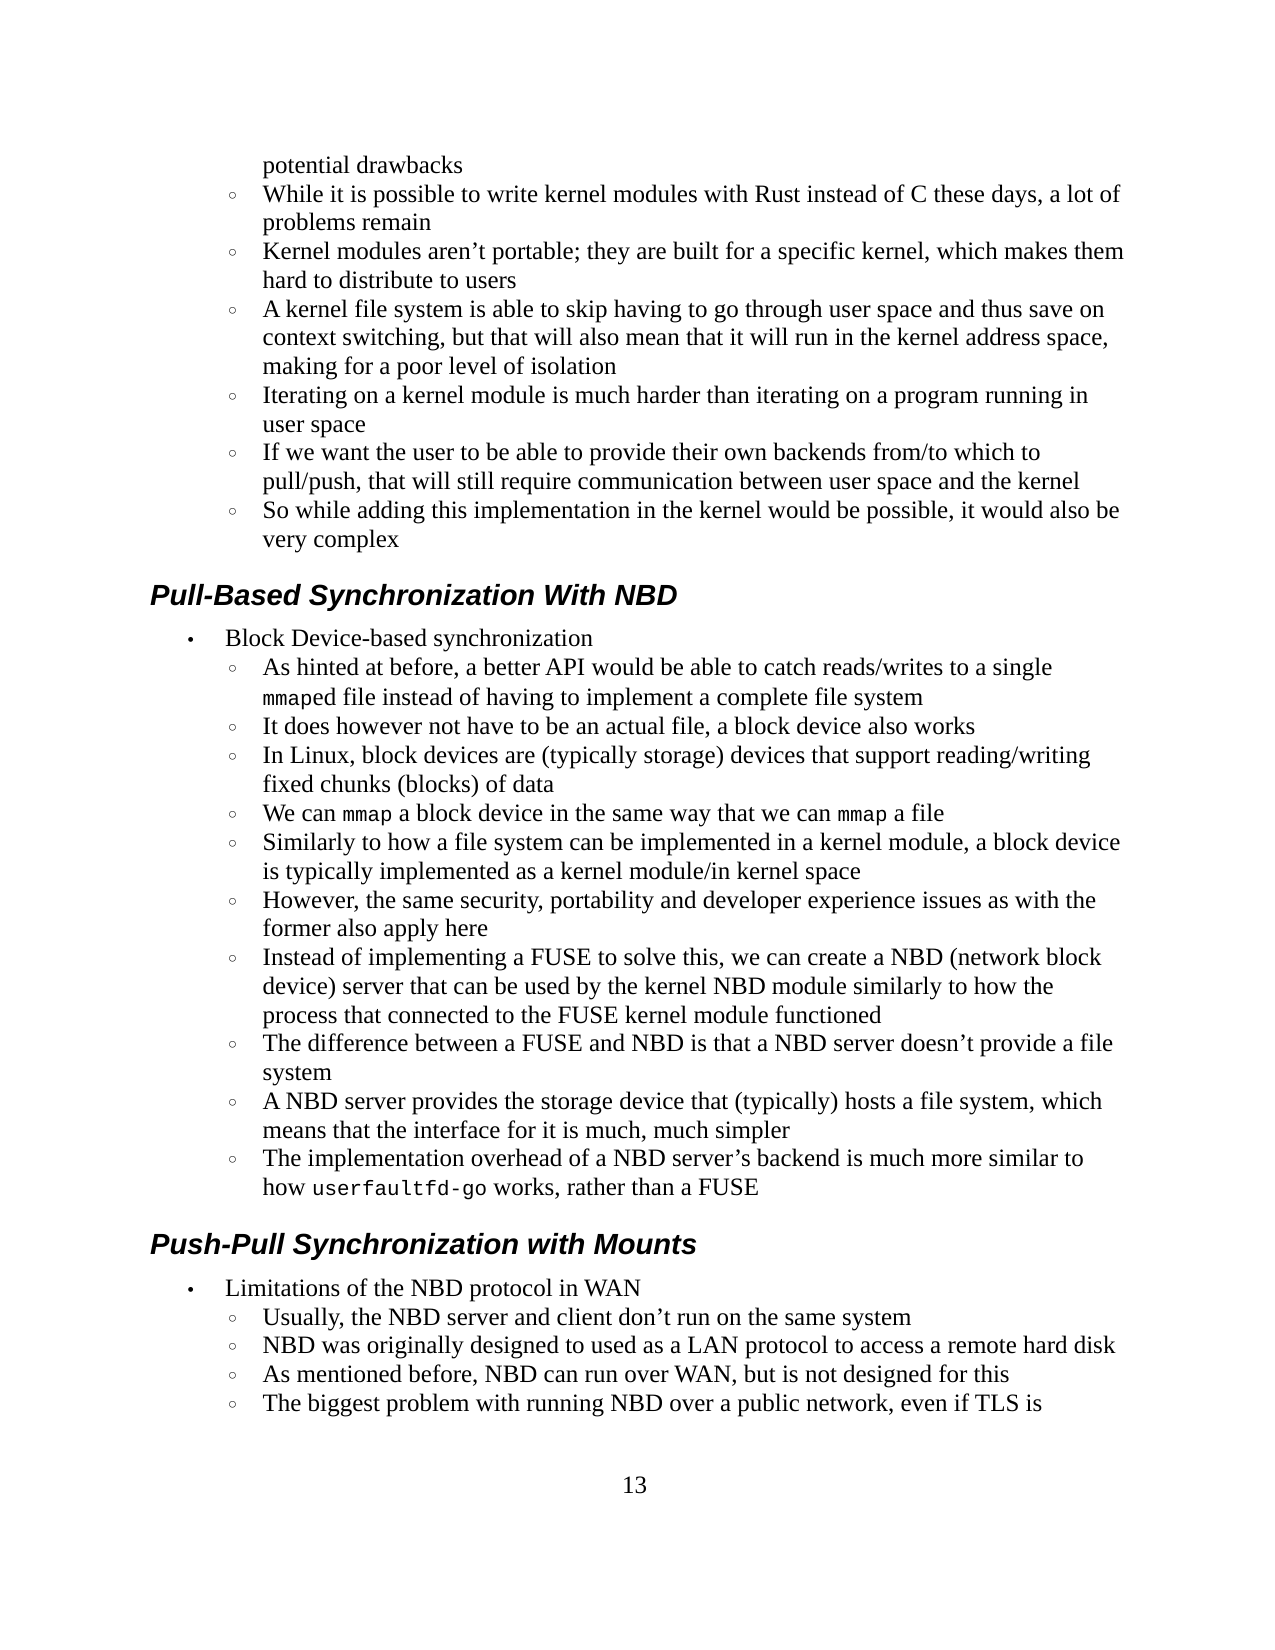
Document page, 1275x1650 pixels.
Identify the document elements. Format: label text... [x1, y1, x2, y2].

list Block Device-based synchronization [187, 623, 1125, 652]
list Iterating on a kernel module is much harder than iterating on a program running in user space [225, 380, 1125, 437]
subtitle Pull-Based Synchronization With NBD [150, 577, 1125, 611]
list If we want the user to be able to provide their own backends from/to which to pull/push, that will still require communication between user space and the kernel [225, 437, 1125, 495]
list So while adding this implementation in the kernel would be possible, it would also be very complex [225, 495, 1125, 552]
list In Linux, block devices are (typically storage) devices that support reading/writing fixed chunks (blocks) of data [225, 740, 1125, 798]
list The biggest problem with running NBD over a public network, even if TLS is [225, 1388, 1125, 1417]
list Kernel modules aren’t portable; they are built for a specific kernel, which makes them hard to distribute to users [225, 236, 1125, 294]
list As mentioned before, NBD can run over WAN, but is not designed for this [225, 1359, 1125, 1388]
list Instead of implementing a FUSE to solve this, we can create a NBD (network block device) server that can be used by the kernel NBD module similarly to how the process that connected to the FUSE kernel module functioned [225, 942, 1125, 1028]
list A NBD server provides the storage device that (typically) hosts a file system, which means that the interface for it is much, much simpler [225, 1086, 1125, 1143]
list potential drawbacks [225, 150, 1125, 179]
list Similarly to how a file system can be implemented in a kernel module, a block device is typically implemented as a kernel module/in kernel space [225, 827, 1125, 885]
list NBD was originally designed to used as a LAN protocol to access a remote hard disk [225, 1330, 1125, 1359]
list While it is possible to write kernel modules with Rust instead of C these days, a lot of problems remain [225, 179, 1125, 236]
list It does however not have to be an actual file, a block device also works [225, 711, 1125, 740]
subtitle Push-Pull Synchronization with Mounts [150, 1227, 1125, 1260]
list We can mmap a block device in the same way that we can mmap a file [225, 798, 1125, 827]
list Limitations of the NBD protocol in WAN [187, 1273, 1125, 1302]
list The implementation overhead of a NBD server’s backend is much more similar to how userfaultfd-go works, rather than a FUSE [225, 1143, 1125, 1202]
list As hinted at before, a better API would be able to catch reads/writes to a single mmaped file instead of having to implement a complete file system [225, 652, 1125, 711]
list The difference between a FUSE and NBD is that a NBD server doesn’t provide a file system [225, 1028, 1125, 1086]
list A kernel file system is able to skip having to go through user space and thus save on context switching, but that will also mean that it will run in the kernel address space, making for a poor level of isolation [225, 294, 1125, 380]
list Usually, the NBD server and client don’t run on the same system [225, 1302, 1125, 1330]
list However, the same security, portability and developer experience issues as with the former also apply here [225, 885, 1125, 942]
